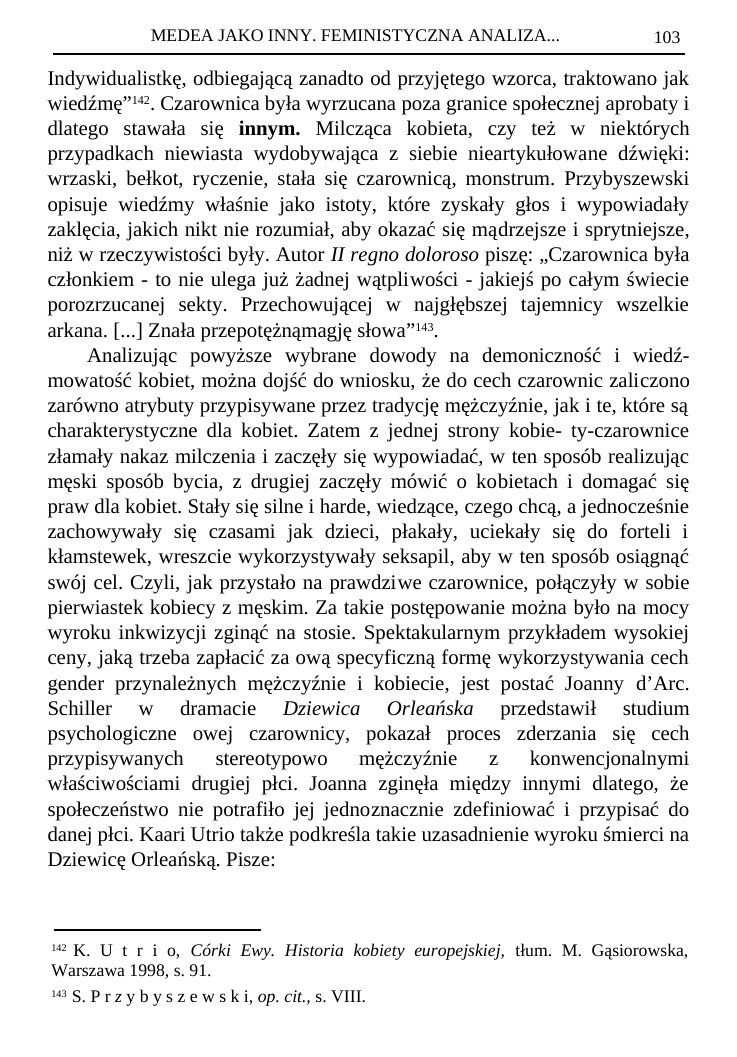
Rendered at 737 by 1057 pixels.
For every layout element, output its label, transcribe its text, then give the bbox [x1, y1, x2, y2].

text 103 [654, 27, 687, 48]
text 142 K. U t r i o, Córki Ewy. Historia kobiety europejskiej, tłum. M. Gąsiorowska, Warszawa 1998, s. 91. [51, 939, 689, 980]
text 143 S. P r z y b y s z e w s k i, op. cit., s. VIII. [51, 985, 689, 1006]
text MEDEA JAKO INNY. FEMINISTYCZNA ANALIZA... [151, 25, 585, 45]
text Analizując powyższe wybrane dowody na demoniczność i wiedź- mowatość kobiet, można dojść do wniosku, że do cech czarownic zali­czono zarówno atrybuty przypisywane przez tradycję mężczyźnie, jak i te, które są charakterystyczne dla kobiet. Zatem z jednej strony kobie- ty-czarownice złamały nakaz milczenia i zaczęły się wypowiadać, w ten sposób realizując męski sposób bycia, z drugiej zaczęły mówić o ko­bietach i domagać się praw dla kobiet. Stały się silne i harde, wiedzące, czego chcą, a jednocześnie zachowywały się czasami jak dzieci, płakały, uciekały się do forteli i kłamstewek, wreszcie wykorzystywały seksapil, aby w ten sposób osiągnąć swój cel. Czyli, jak przystało na prawdzi­we czarownice, połączyły w sobie pierwiastek kobiecy z męskim. Za takie postępowanie można było na mocy wyroku inkwizycji zginąć na stosie. Spektakularnym przykładem wysokiej ceny, jaką trzeba zapłacić za ową specyficzną formę wykorzystywania cech gender przynależnych mężczyźnie i kobiecie, jest postać Joanny d’Arc. Schiller w dramacie Dziewica Orleańska przedstawił studium psychologiczne owej czarow­nicy, pokazał proces zderzania się cech przypisywanych stereotypowo mężczyźnie z konwencjonalnymi właściwościami drugiej płci. Joanna zginęła między innymi dlatego, że społeczeństwo nie potrafiło jej jedno­znacznie zdefiniować i przypisać do danej płci. Kaari Utrio także pod­kreśla takie uzasadnienie wyroku śmierci na Dziewicę Orleańską. Pisze: [47, 343, 690, 871]
text Indywidualistkę, odbiegającą zanadto od przyjętego wzorca, traktowano jak wiedźmę”142. Czarownica była wyrzucana poza granice społecznej aprobaty i dlatego stawała się innym. Milcząca kobieta, czy też w nie­których przypadkach niewiasta wydobywająca z siebie nieartykułowa­ne dźwięki: wrzaski, bełkot, ryczenie, stała się czarownicą, monstrum. Przybyszewski opisuje wiedźmy właśnie jako istoty, które zyskały głos i wypowiadały zaklęcia, jakich nikt nie rozumiał, aby okazać się mą­drzejsze i sprytniejsze, niż w rzeczywistości były. Autor II regno doloro­so piszę: „Czarownica była członkiem - to nie ulega już żadnej wątpli­wości - jakiejś po całym świecie porozrzucanej sekty. Przechowującej w najgłębszej tajemnicy wszelkie arkana. [...] Znała przepotężnąmagję słowa”143. [47, 65, 690, 342]
